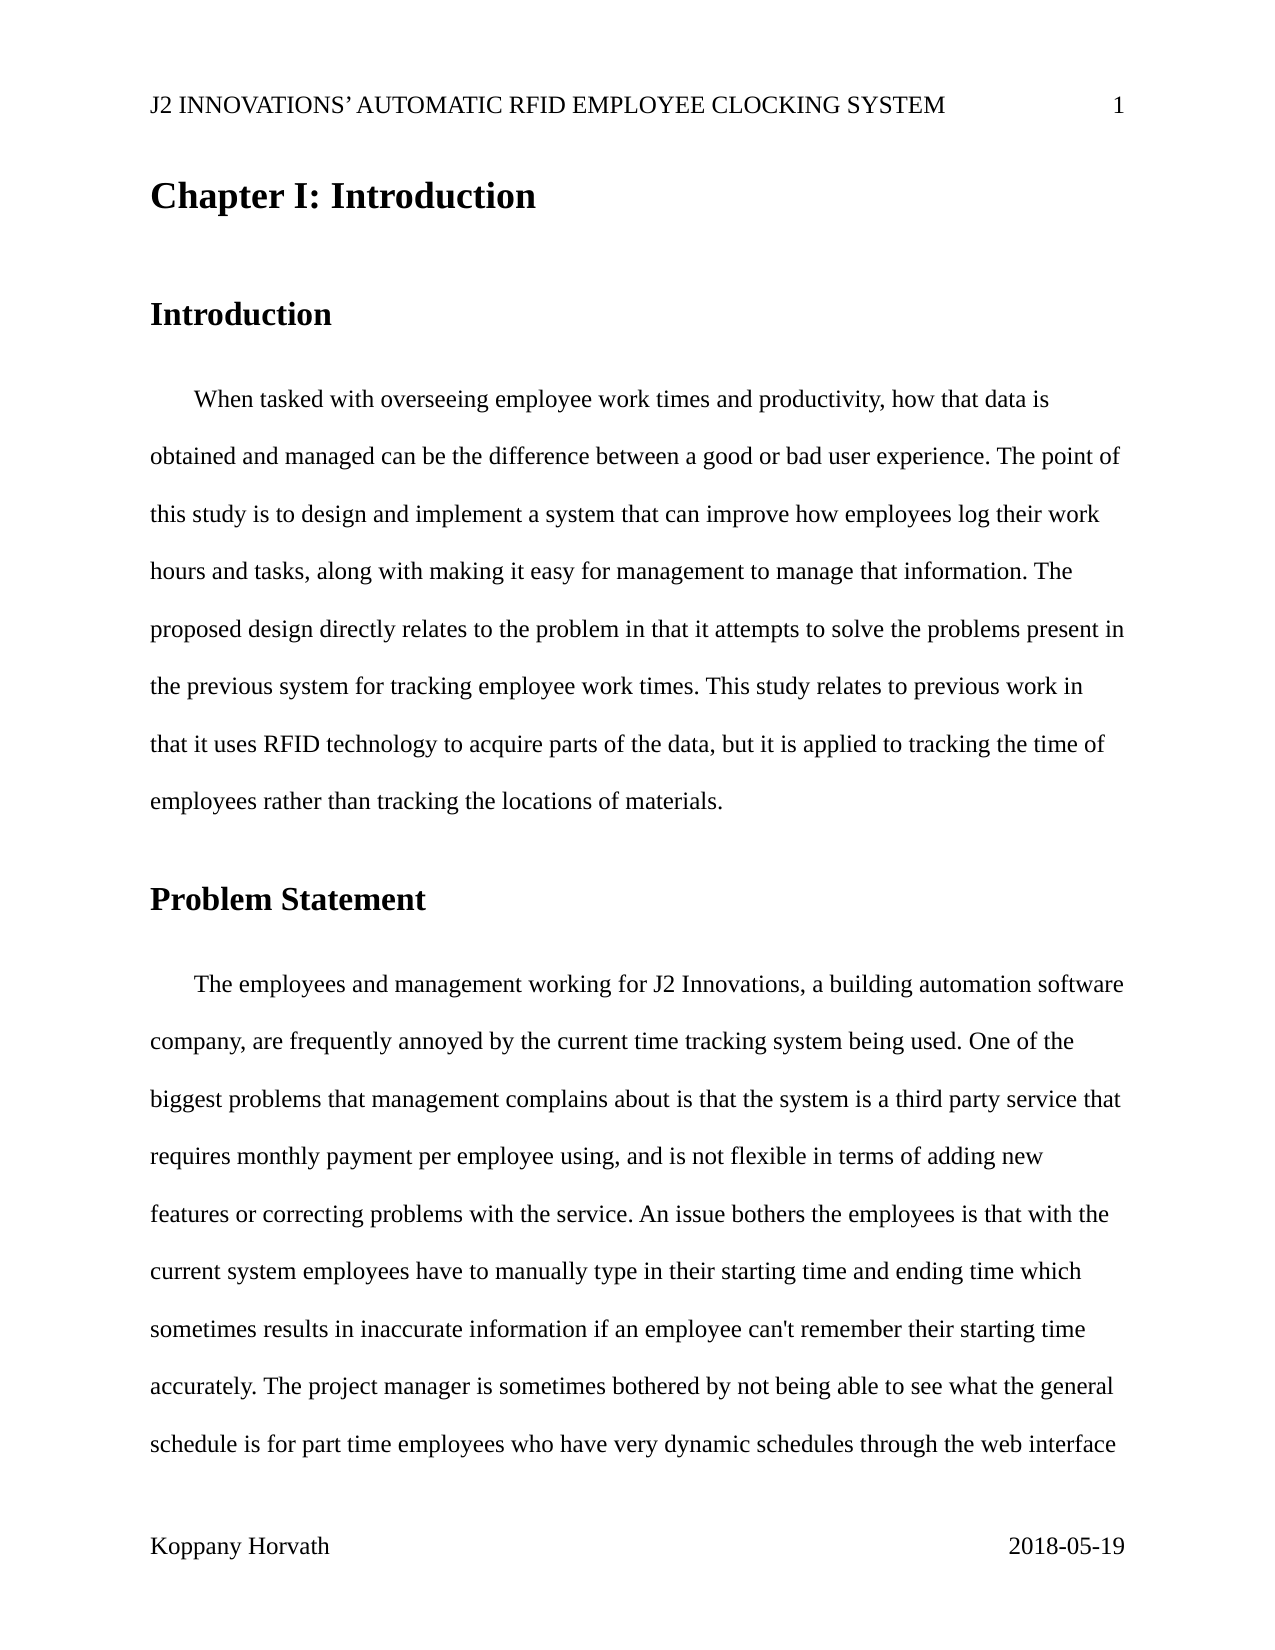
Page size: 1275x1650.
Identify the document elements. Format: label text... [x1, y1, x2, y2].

text When tasked with overseeing employee work times and productivity, how that data is obtained and managed can be the difference between a good or bad user experience. The point of this study is to design and implement a system that can improve how employees log their work hours and tasks, along with making it easy for management to manage that information. The proposed design directly relates to the problem in that it attempts to solve the problems present in the previous system for tracking employee work times. This study relates to previous work in that it uses RFID technology to acquire parts of the data, but it is applied to tracking the time of employees rather than tracking the locations of materials. [150, 384, 1125, 815]
text The employees and management working for J2 Innovations, a building automation software company, are frequently annoyed by the current time tracking system being used. One of the biggest problems that management complains about is that the system is a third party service that requires monthly payment per employee using, and is not flexible in terms of adding new features or correcting problems with the service. An issue bothers the employees is that with the current system employees have to manually type in their starting time and ending time which sometimes results in inaccurate information if an employee can't remember their starting time accurately. The project manager is sometimes bothered by not being able to see what the general schedule is for part time employees who have very dynamic schedules through the web interface [150, 969, 1125, 1458]
subtitle Problem Statement [150, 879, 1125, 918]
subtitle Chapter I: Introduction [150, 173, 1125, 217]
subtitle Introduction [150, 294, 1125, 332]
